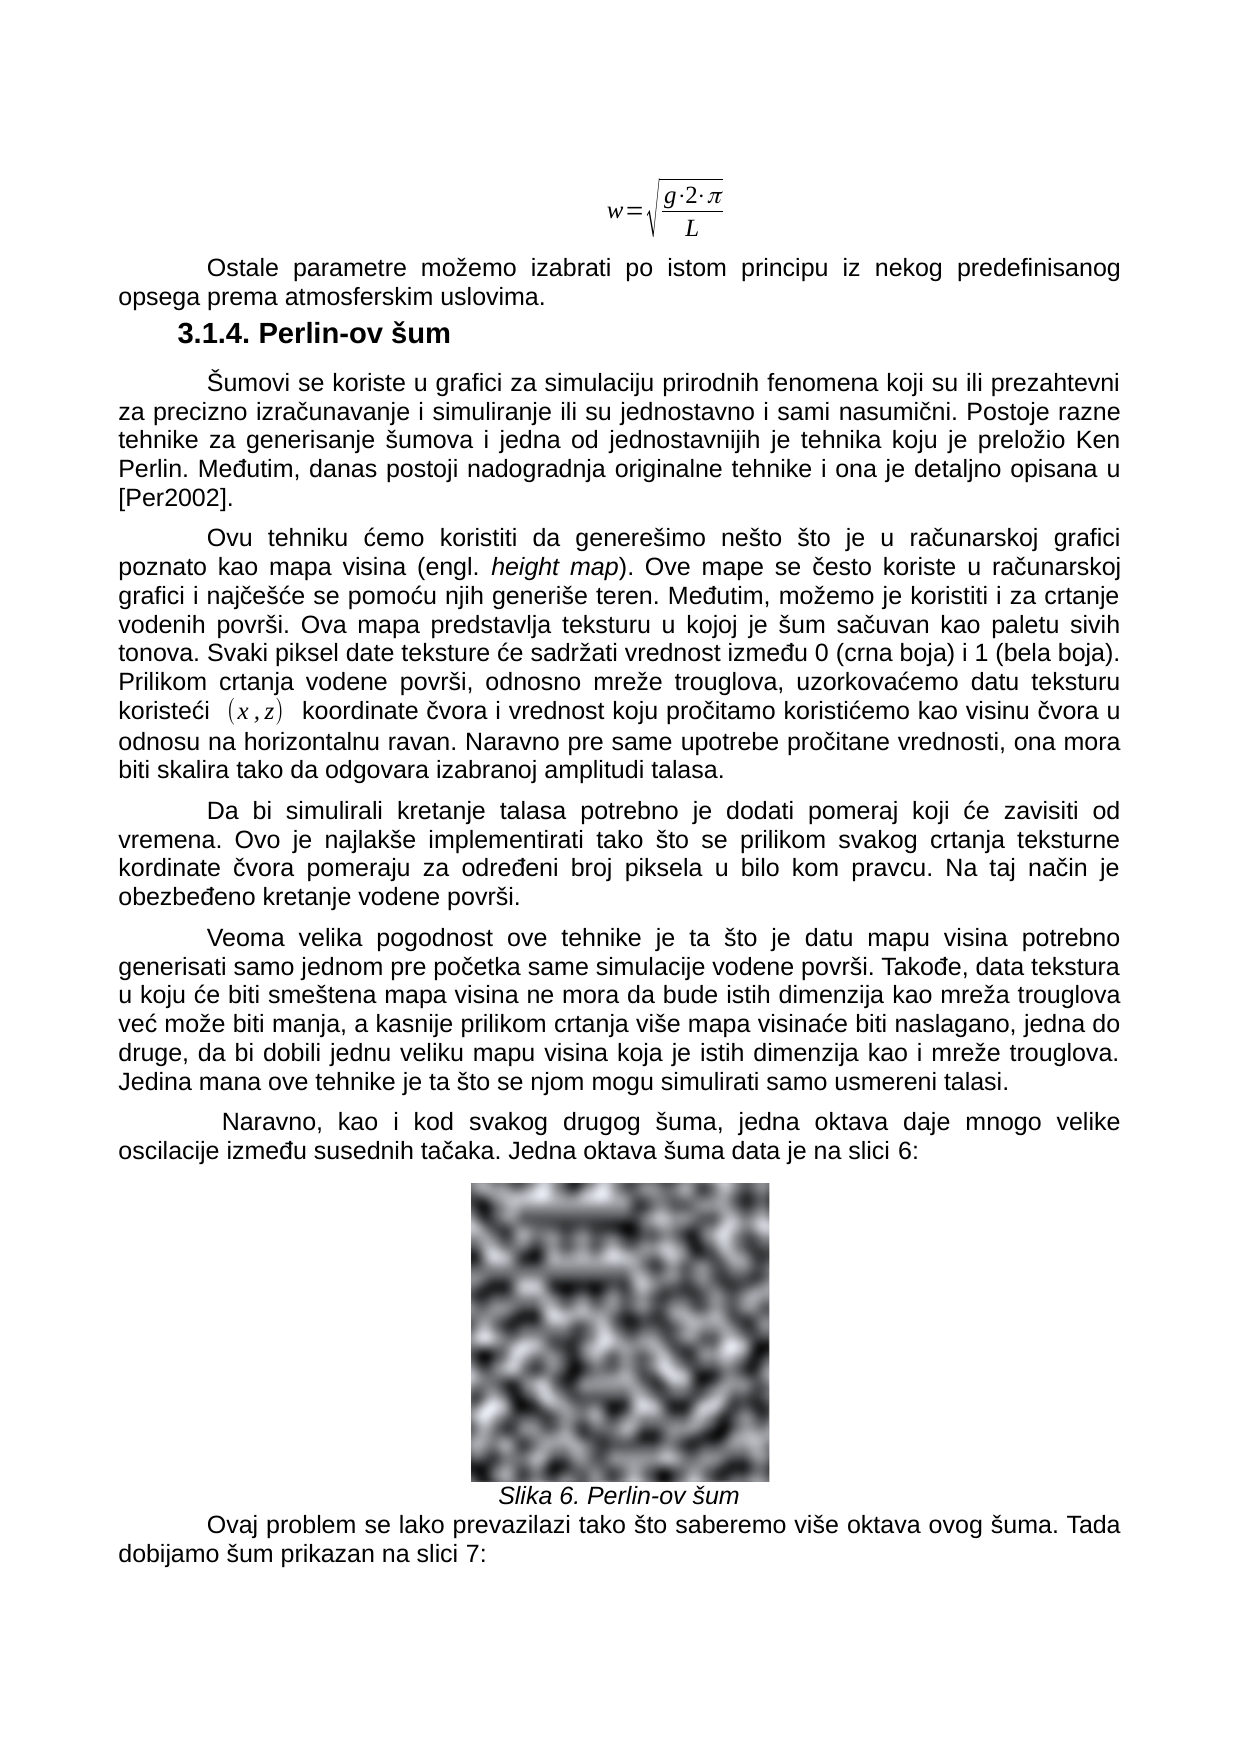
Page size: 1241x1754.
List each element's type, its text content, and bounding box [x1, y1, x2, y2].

text Ovu tehniku ćemo koristiti da generešimo nešto što je u računarskoj grafici poznato kao mapa visina (engl. height map). Ove mape se često koriste u računarskoj grafici i najčešće se pomoću njih generiše teren. Međutim, možemo je koristiti i za crtanje vodenih površi. Ova mapa predstavlja teksturu u kojoj je šum sačuvan kao paletu sivih tonova. Svaki piksel date teksture će sadržati vrednost između 0 (crna boja) i 1 (bela boja). Prilikom crtanja vodene površi, odnosno mreže trouglova, uzorkovaćemo datu teksturu koristećikoordinate čvora i vrednost koju pročitamo koristićemo kao visinu čvora u odnosu na horizontalnu ravan. Naravno pre same upotrebe pročitane vrednosti, ona mora biti skalira tako da odgovara izabranoj amplitudi talasa. [118, 523, 1122, 784]
picture [471, 1183, 770, 1482]
text Šumovi se koriste u grafici za simulaciju prirodnih fenomena koji su ili prezahtevni za precizno izračunavanje i simuliranje ili su jednostavno i sami nasumični. Postoje razne tehnike za generisanje šumova i jedna od jednostavnijih je tehnika koju je preložio Ken Perlin. Međutim, danas postoji nadogradnja originalne tehnike i ona je detaljno opisana u [Per2002]. [118, 368, 1122, 512]
text Ostale parametre možemo izabrati po istom principu iz nekog predefinisanog opsega prema atmosferskim uslovima. [118, 253, 1122, 311]
subtitle Perlin-ov šum [177, 317, 1122, 350]
text Ovaj problem se lako prevazilazi tako što saberemo više oktava ovog šuma. Tada dobijamo šum prikazan na slici 7: [118, 1171, 1122, 1568]
text Naravno, kao i kod svakog drugog šuma, jedna oktava daje mnogo velike oscilacije između susednih tačaka. Jedna oktava šuma data je na slici 6: [118, 1107, 1122, 1164]
text Da bi simulirali kretanje talasa potrebno je dodati pomeraj koji će zavisiti od vremena. Ovo je najlakše implementirati tako što se prilikom svakog crtanja teksturne kordinate čvora pomeraju za određeni broj piksela u bilo kom pravcu. Na taj način je obezbeđeno kretanje vodene površi. [118, 796, 1122, 911]
text Slika 6. Perlin-ov šum [438, 1482, 802, 1510]
text Veoma velika pogodnost ove tehnike je ta što je datu mapu visina potrebno generisati samo jednom pre početka same simulacije vodene površi. Takođe, data tekstura u koju će biti smeštena mapa visina ne mora da bude istih dimenzija kao mreža trouglova već može biti manja, a kasnije prilikom crtanja više mapa visinaće biti naslagano, jedna do druge, da bi dobili jednu veliku mapu visina koja je istih dimenzija kao i mreže trouglova. Jedina mana ove tehnike je ta što se njom mogu simulirati samo usmereni talasi. [118, 923, 1122, 1095]
